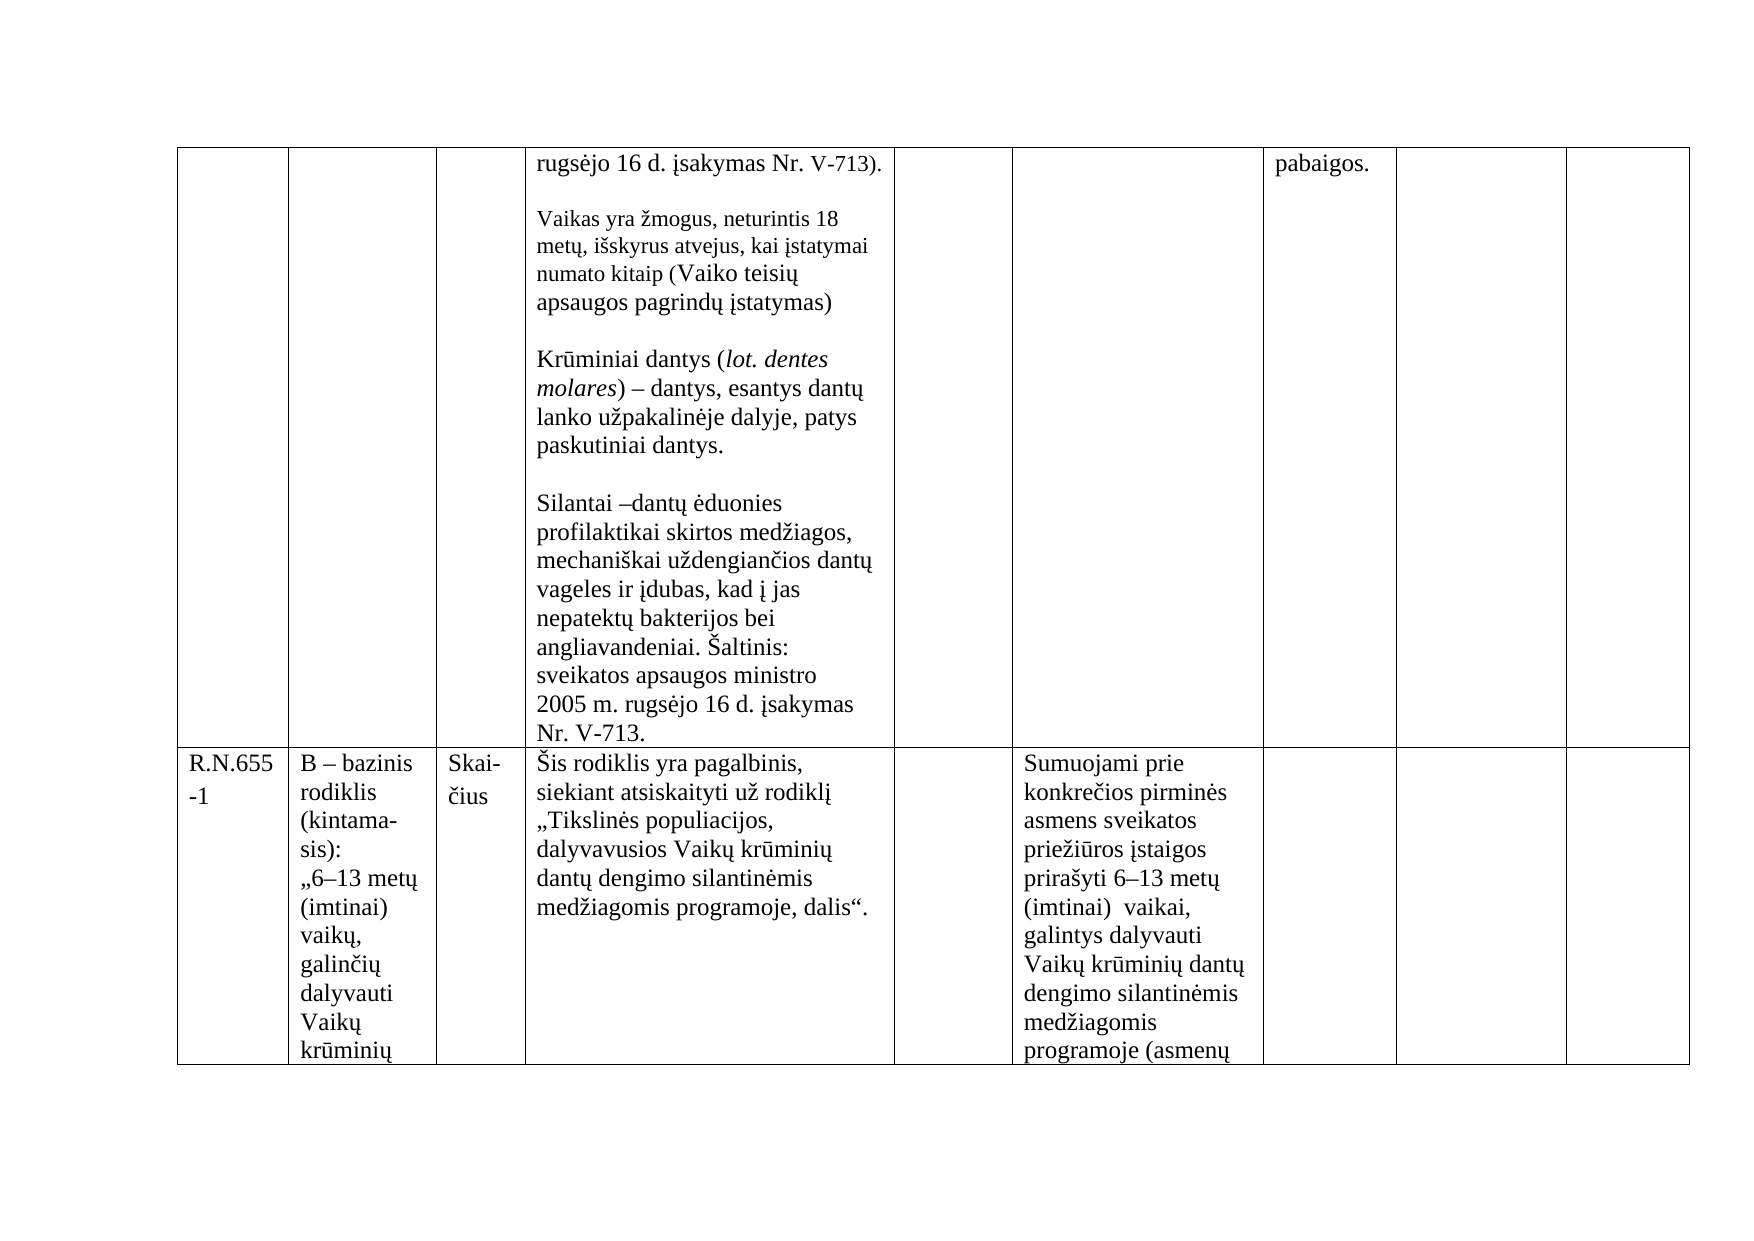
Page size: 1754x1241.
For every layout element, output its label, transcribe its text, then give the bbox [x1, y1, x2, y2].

table_cell Skai-čius [437, 748, 525, 1064]
table_header [178, 148, 288, 747]
table_cell [1397, 748, 1566, 1064]
table_cell [1567, 748, 1689, 1064]
table_cell R.N.655-1 [178, 748, 288, 1064]
table_header [1013, 148, 1263, 747]
table_cell Sumuojami prie konkrečios pirminės asmens sveikatos priežiūros įstaigos prirašyti 6–13 metų (imtinai) vaikai, galintys dalyvauti Vaikų krūminių dantų dengimo silantinėmis medžiagomis programoje (asmenų [1013, 748, 1263, 1064]
table_header [1567, 148, 1689, 747]
table_header [1397, 148, 1566, 747]
table_cell Šis rodiklis yra pagalbinis, siekiant atsiskaityti už rodiklį „Tikslinės populiacijos, dalyvavusios Vaikų krūminių dantų dengimo silantinėmis medžiagomis programoje, dalis“. [526, 748, 894, 1064]
table_cell [895, 748, 1012, 1064]
table_header [895, 148, 1012, 747]
table_header [289, 148, 436, 747]
table_header [437, 148, 525, 747]
table_cell [1264, 748, 1396, 1064]
table_cell B – bazinis rodiklis (kintama-sis): „6–13 metų (imtinai) vaikų, galinčių dalyvauti Vaikų krūminių [289, 748, 436, 1064]
table_header rugsėjo 16 d. įsakymas Nr. V-713). Vaikas yra žmogus, neturintis 18 metų, išskyrus atvejus, kai įstatymai numato kitaip (Vaiko teisių apsaugos pagrindų įstatymas) Krūminiai dantys (lot. dentes molares) – dantys, esantys dantų lanko užpakalinėje dalyje, patys paskutiniai dantys. Silantai –dantų ėduonies profilaktikai skirtos medžiagos, mechaniškai uždengiančios dantų vageles ir įdubas, kad į jas nepatektų bakterijos bei angliavandeniai. Šaltinis: sveikatos apsaugos ministro 2005 m. rugsėjo 16 d. įsakymas Nr. V-713. [526, 148, 894, 747]
table_header pabaigos. [1264, 148, 1396, 747]
